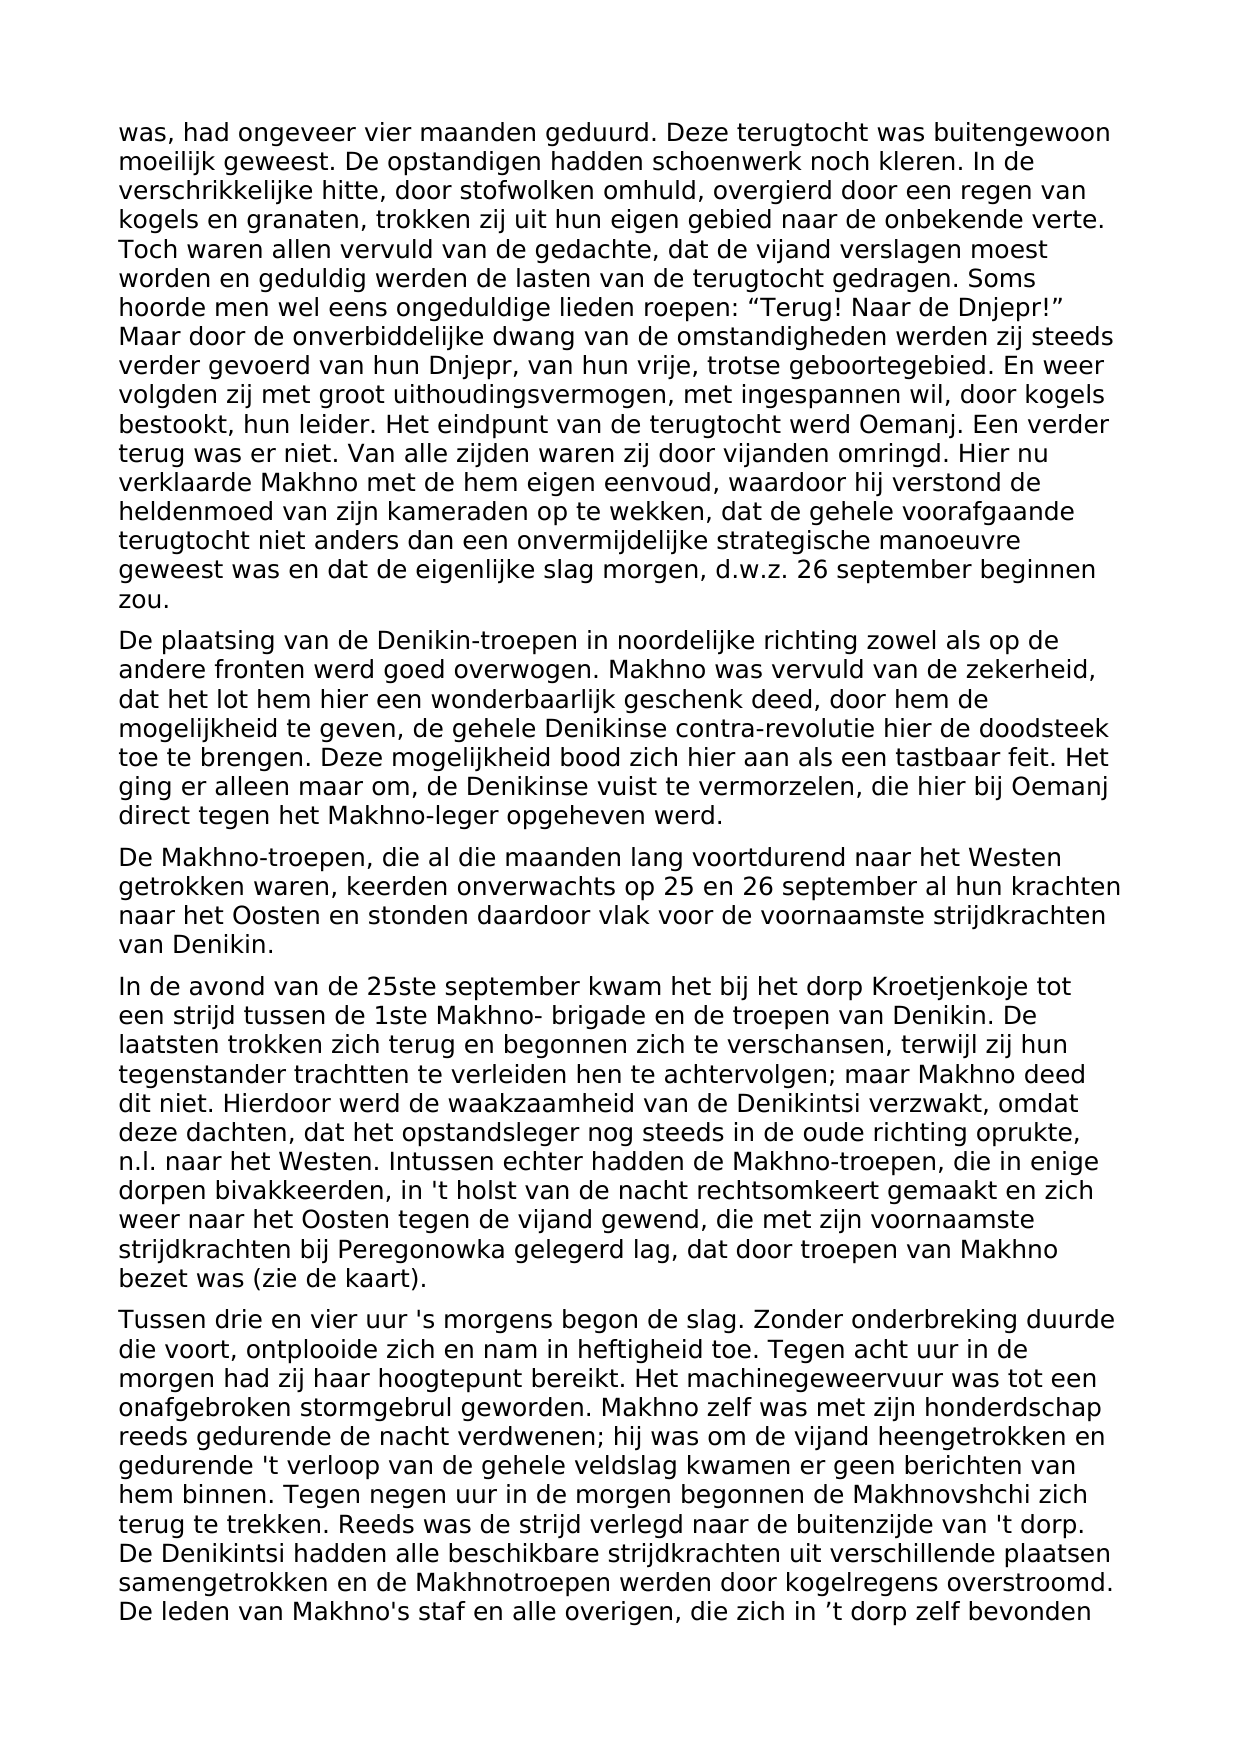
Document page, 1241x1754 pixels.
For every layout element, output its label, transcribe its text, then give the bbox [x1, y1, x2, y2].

text In de avond van de 25ste september kwam het bij het dorp Kroetjenkoje tot een strijd tussen de 1ste Makhno- brigade en de troepen van Denikin. De laatsten trokken zich terug en begonnen zich te verschansen, terwijl zij hun tegenstander trachtten te verleiden hen te achtervolgen; maar Makhno deed dit niet. Hierdoor werd de waakzaamheid van de Denikintsi verzwakt, omdat deze dachten, dat het opstandsleger nog steeds in de oude richting oprukte, n.l. naar het Westen. Intussen echter hadden de Makhno-troepen, die in enige dorpen bivakkeerden, in 't holst van de nacht rechtsomkeert gemaakt en zich weer naar het Oosten tegen de vijand gewend, die met zijn voornaamste strijdkrachten bij Peregonowka gelegerd lag, dat door troepen van Makhno bezet was (zie de kaart). [118, 972, 1122, 1293]
text Tussen drie en vier uur 's morgens begon de slag. Zonder onderbreking duurde die voort, ontplooide zich en nam in heftigheid toe. Tegen acht uur in de morgen had zij haar hoogtepunt bereikt. Het machinegeweervuur was tot een onafgebroken stormgebrul geworden. Makhno zelf was met zijn honderdschap reeds gedurende de nacht verdwenen; hij was om de vijand heengetrokken en gedurende 't verloop van de gehele veldslag kwamen er geen berichten van hem binnen. Tegen negen uur in de morgen begonnen de Makhnovshchi zich terug te trekken. Reeds was de strijd verlegd naar de buitenzijde van 't dorp. De Denikintsi hadden alle beschikbare strijdkrachten uit verschillende plaatsen samengetrokken en de Makhnotroepen werden door kogelregens overstroomd. De leden van Makhno's staf en alle overigen, die zich in ’t dorp zelf bevonden [118, 1306, 1122, 1626]
text De plaatsing van de Denikin-troepen in noordelijke richting zowel als op de andere fronten werd goed overwogen. Makhno was vervuld van de zekerheid, dat het lot hem hier een wonderbaarlijk geschenk deed, door hem de mogelijkheid te geven, de gehele Denikinse contra-revolutie hier de doodsteek toe te brengen. Deze mogelijkheid bood zich hier aan als een tastbaar feit. Het ging er alleen maar om, de Denikinse vuist te vermorzelen, die hier bij Oemanj direct tegen het Makhno-leger opgeheven werd. [118, 626, 1122, 831]
text was, had ongeveer vier maanden geduurd. Deze terugtocht was buitengewoon moeilijk geweest. De opstandigen hadden schoenwerk noch kleren. In de verschrikkelijke hitte, door stofwolken omhuld, overgierd door een regen van kogels en granaten, trokken zij uit hun eigen gebied naar de onbekende verte. Toch waren allen vervuld van de gedachte, dat de vijand verslagen moest worden en geduldig werden de lasten van de terugtocht gedragen. Soms hoorde men wel eens ongeduldige lieden roepen: “Terug! Naar de Dnjepr!” Maar door de onverbiddelijke dwang van de omstandigheden werden zij steeds verder gevoerd van hun Dnjepr, van hun vrije, trotse geboortegebied. En weer volgden zij met groot uithoudingsvermogen, met ingespannen wil, door kogels bestookt, hun leider. Het eindpunt van de terugtocht werd Oemanj. Een verder terug was er niet. Van alle zijden waren zij door vijanden omringd. Hier nu verklaarde Makhno met de hem eigen eenvoud, waardoor hij verstond de heldenmoed van zijn kameraden op te wekken, dat de gehele voorafgaande terugtocht niet anders dan een onvermijdelijke strategische manoeuvre geweest was en dat de eigenlijke slag morgen, d.w.z. 26 september beginnen zou. [118, 118, 1122, 614]
text De Makhno-troepen, die al die maanden lang voortdurend naar het Westen getrokken waren, keerden onverwachts op 25 en 26 september al hun krachten naar het Oosten en stonden daardoor vlak voor de voornaamste strijdkrachten van Denikin. [118, 843, 1122, 960]
